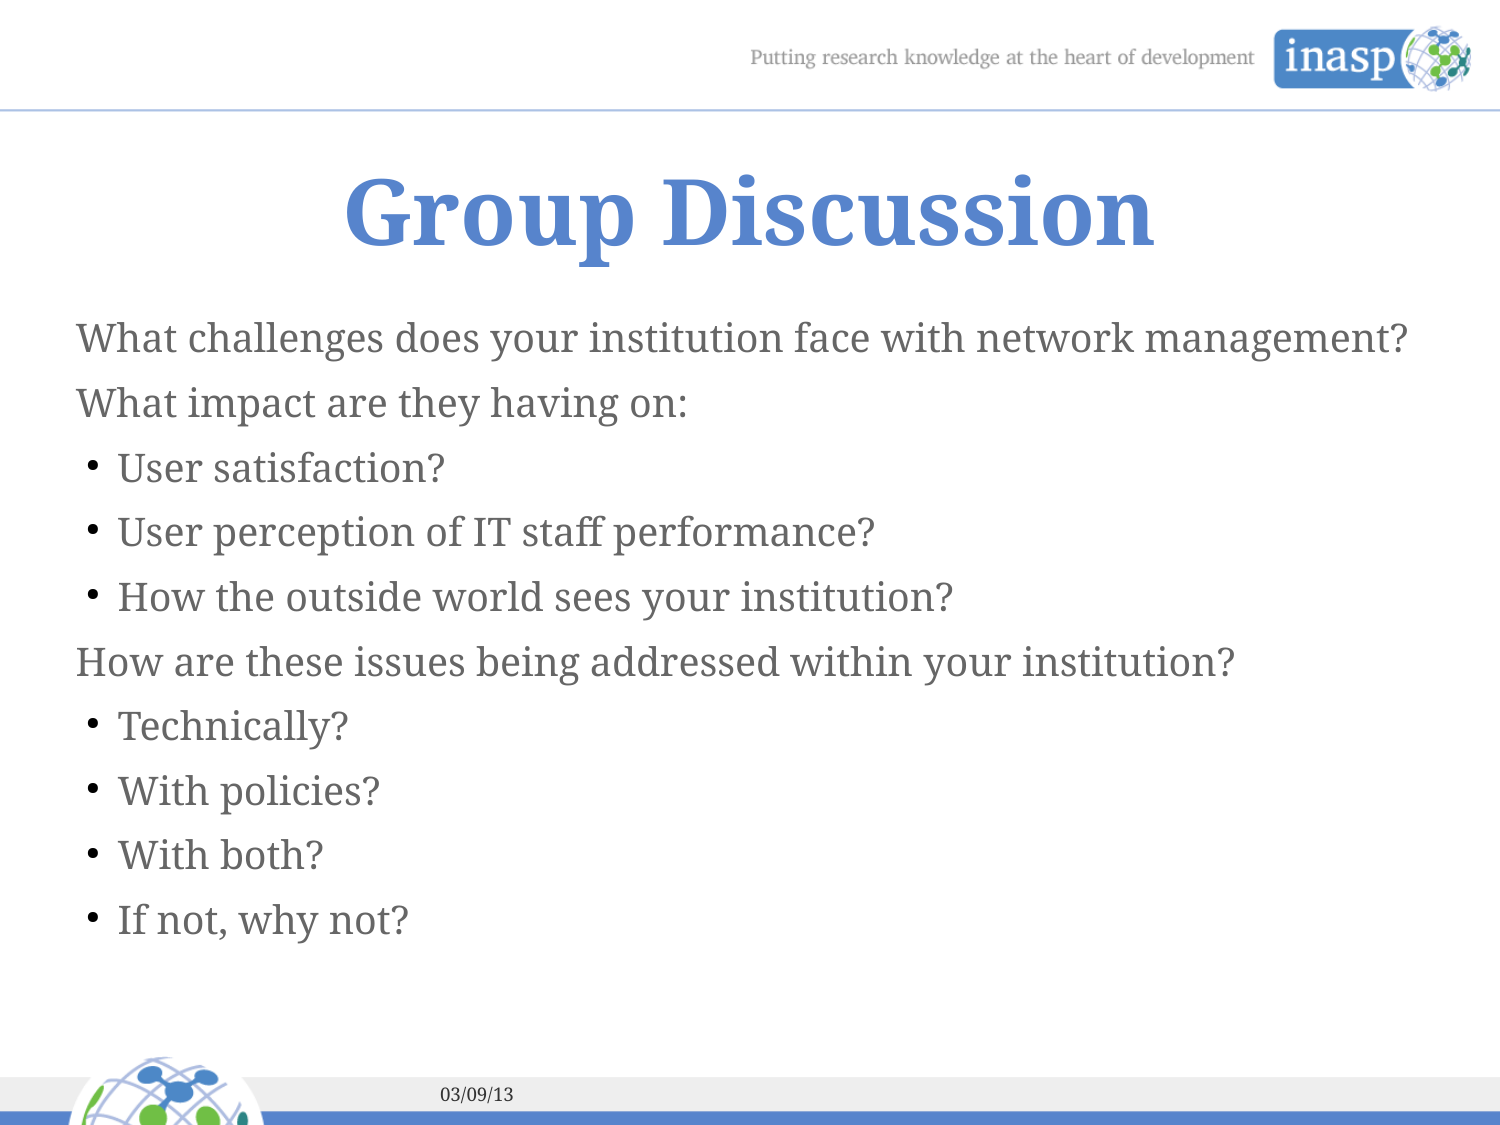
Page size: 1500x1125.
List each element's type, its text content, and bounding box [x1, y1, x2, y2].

picture [0, 0, 1500, 1125]
list What challenges does your institution face with network management? What impact are they having on: User satisfaction? User perception of IT staff performance? How the outside world sees your institution? How are these issues being addressed within your institution? Technically? With policies? With both? If not, why not? [75, 313, 1426, 967]
title Group Discussion [75, 129, 1426, 313]
